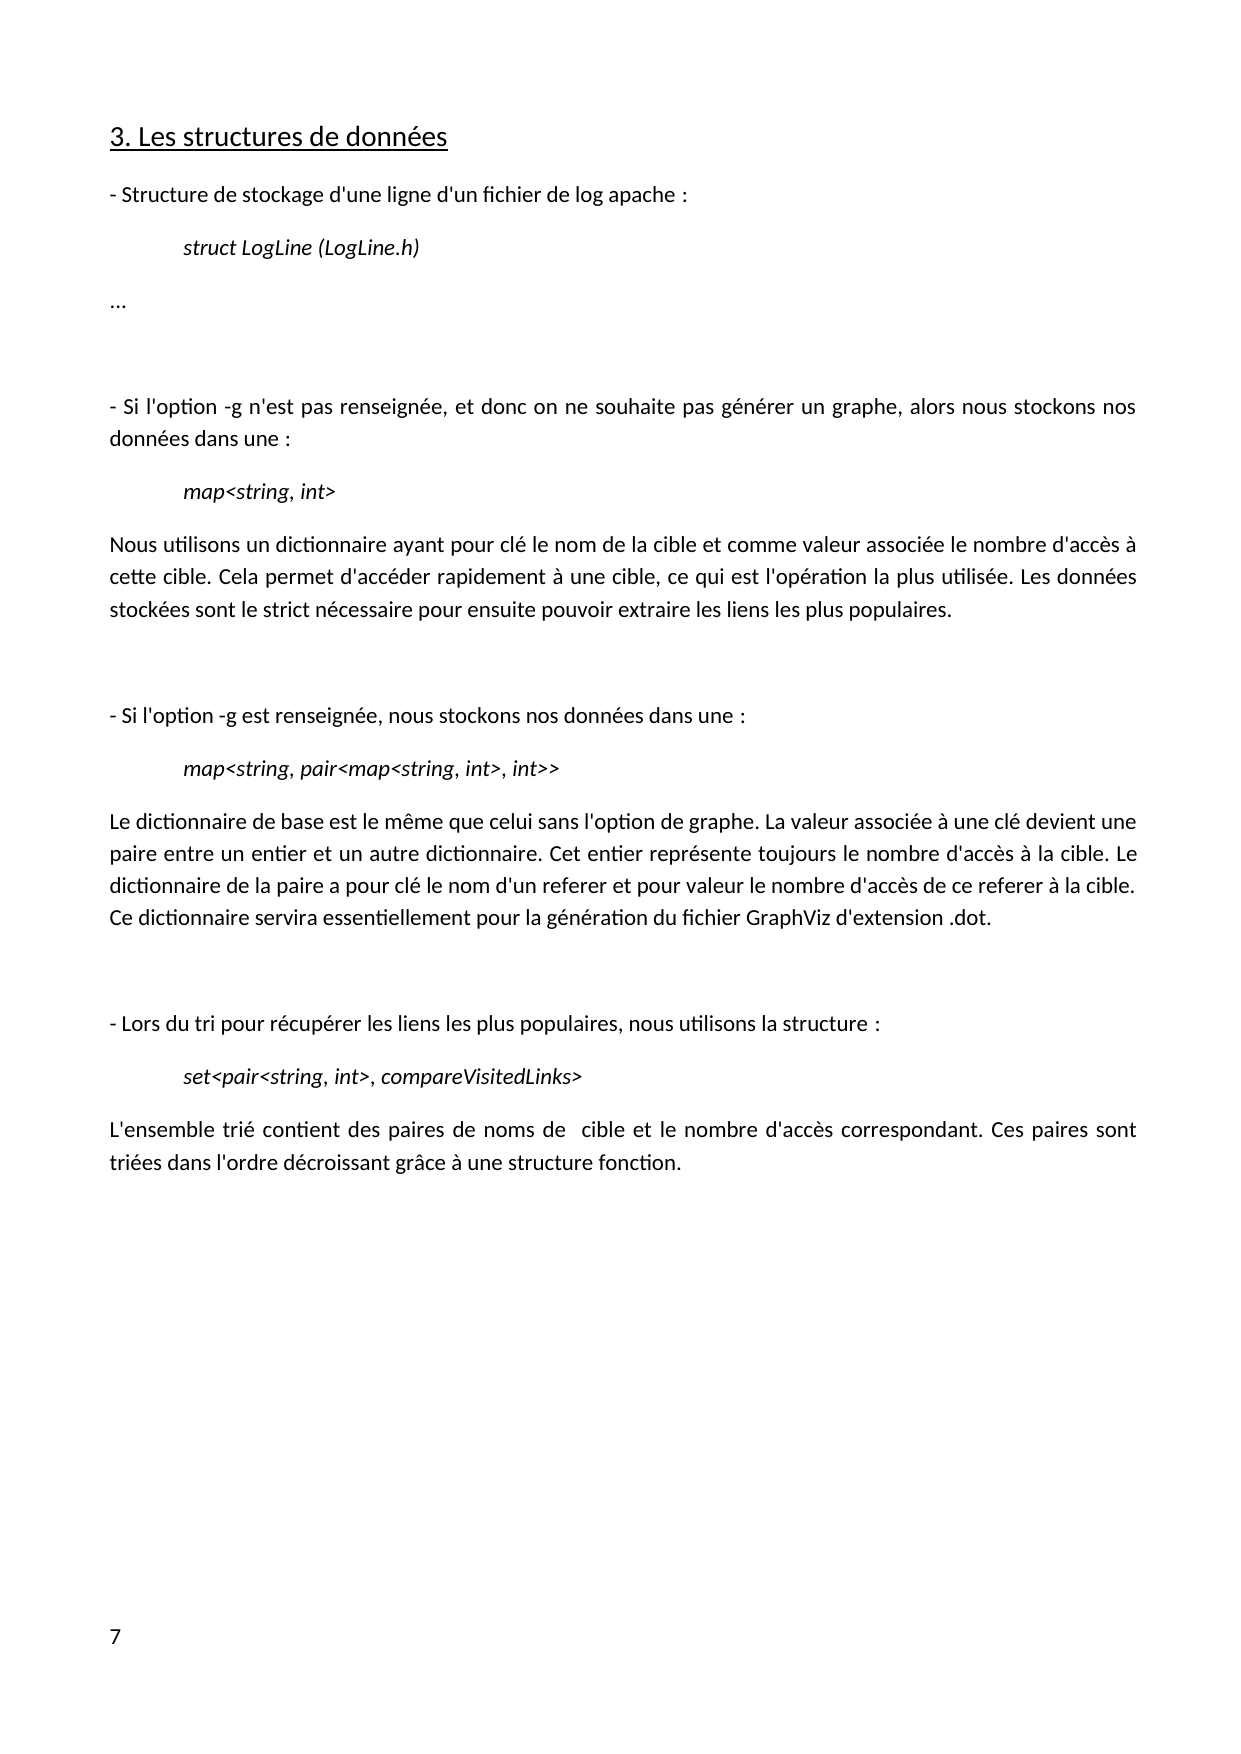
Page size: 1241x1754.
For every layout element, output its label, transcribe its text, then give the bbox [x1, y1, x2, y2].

text - Structure de stockage d'une ligne d'un fichier de log apache : [109, 180, 1139, 208]
text - Lors du tri pour récupérer les liens les plus populaires, nous utilisons la structure : [109, 1009, 1139, 1037]
text set<pair<string, int>, compareVisitedLinks> [109, 1062, 1139, 1090]
text 3. Les structures de données [109, 118, 1139, 154]
text - Si l'option -g est renseignée, nous stockons nos données dans une : [109, 701, 1139, 729]
text Le dictionnaire de base est le même que celui sans l'option de graphe. La valeur associée à une clé devient une paire entre un entier et un autre dictionnaire. Cet entier représente toujours le nombre d'accès à la cible. Le dictionnaire de la paire a pour clé le nom d'un referer et pour valeur le nombre d'accès de ce referer à la cible. Ce dictionnaire servira essentiellement pour la génération du fichier GraphViz d'extension .dot. [109, 807, 1139, 931]
text L'ensemble trié contient des paires de noms de cible et le nombre d'accès correspondant. Ces paires sont triées dans l'ordre décroissant grâce à une structure fonction. [109, 1115, 1139, 1176]
text Nous utilisons un dictionnaire ayant pour clé le nom de la cible et comme valeur associée le nombre d'accès à cette cible. Cela permet d'accéder rapidement à une cible, ce qui est l'opération la plus utilisée. Les données stockées sont le strict nécessaire pour ensuite pouvoir extraire les liens les plus populaires. [109, 530, 1139, 623]
text map<string, int> [109, 477, 1139, 505]
text map<string, pair<map<string, int>, int>> [109, 754, 1139, 782]
text - Si l'option -g n'est pas renseignée, et donc on ne souhaite pas générer un graphe, alors nous stockons nos données dans une : [109, 392, 1139, 452]
text struct LogLine (LogLine.h) [109, 233, 1139, 261]
text ... [109, 286, 1139, 314]
